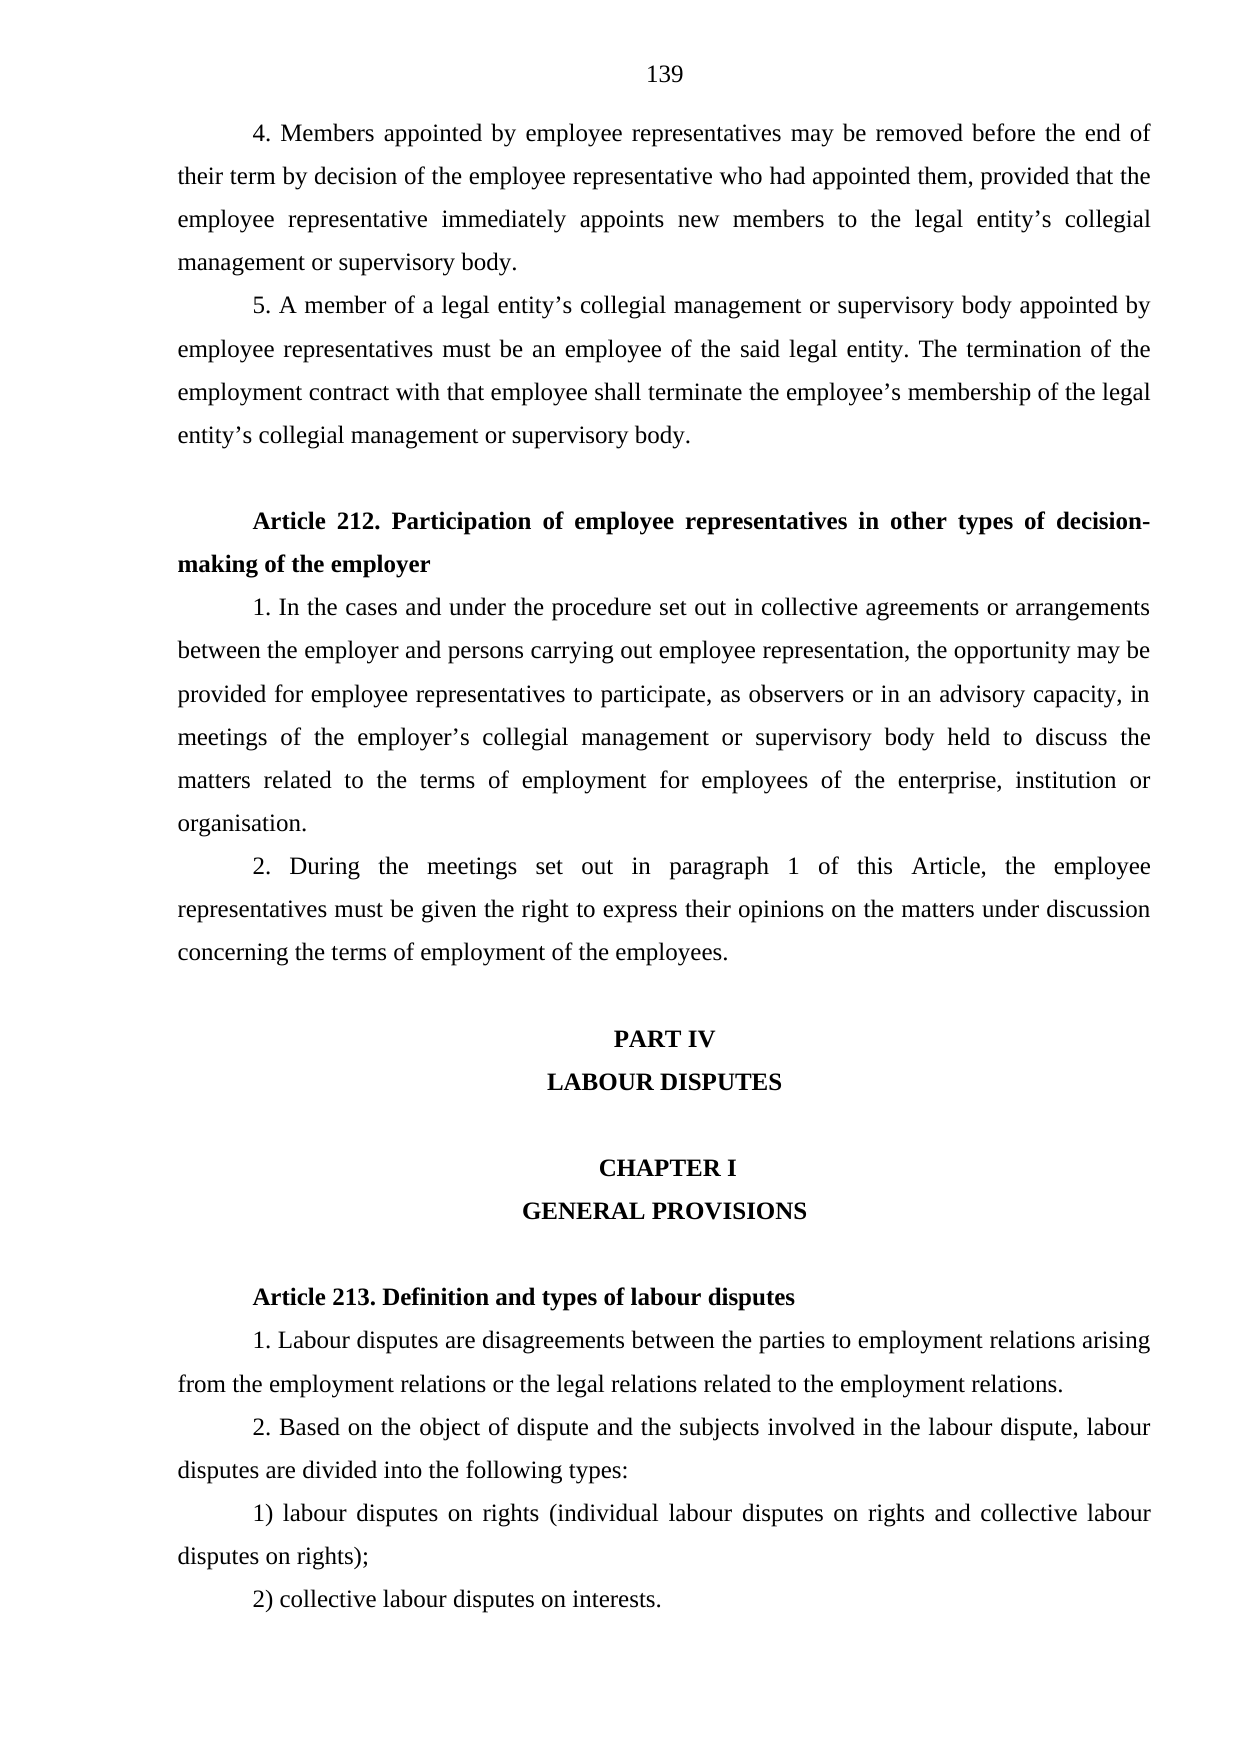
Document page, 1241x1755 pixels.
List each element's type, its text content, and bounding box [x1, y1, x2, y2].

text GENERAL PROVISIONS [177, 1196, 1152, 1225]
text 2) collective labour disputes on interests. [177, 1584, 1152, 1613]
text 1) labour disputes on rights (individual labour disputes on rights and collective labour disputes on rights); [177, 1498, 1152, 1570]
text 5. A member of a legal entity’s collegial management or supervisory body appointed by employee representatives must be an employee of the said legal entity. The termination of the employment contract with that employee shall terminate the employee’s membership of the legal entity’s collegial management or supervisory body. [177, 291, 1152, 449]
text 2. Based on the object of dispute and the subjects involved in the labour dispute, labour disputes are divided into the following types: [177, 1412, 1152, 1484]
text CHAPTER I [177, 1153, 1152, 1182]
text 1. In the cases and under the procedure set out in collective agreements or arrangements between the employer and persons carrying out employee representation, the opportunity may be provided for employee representatives to participate, as observers or in an advisory capacity, in meetings of the employer’s collegial management or supervisory body held to discuss the matters related to the terms of employment for employees of the enterprise, institution or organisation. [177, 592, 1152, 837]
text 2. During the meetings set out in paragraph 1 of this Article, the employee representatives must be given the right to express their opinions on the matters under discussion concerning the terms of employment of the employees. [177, 851, 1152, 966]
text Article 213. Definition and types of labour disputes [177, 1282, 1152, 1311]
text Article 212. Participation of employee representatives in other types of decision-making of the employer [177, 506, 1152, 578]
text LABOUR DISPUTES [177, 1067, 1152, 1096]
text 4. Members appointed by employee representatives may be removed before the end of their term by decision of the employee representative who had appointed them, provided that the employee representative immediately appoints new members to the legal entity’s collegial management or supervisory body. [177, 118, 1152, 276]
text 1. Labour disputes are disagreements between the parties to employment relations arising from the employment relations or the legal relations related to the employment relations. [177, 1326, 1152, 1397]
text PART IV [177, 1024, 1152, 1052]
